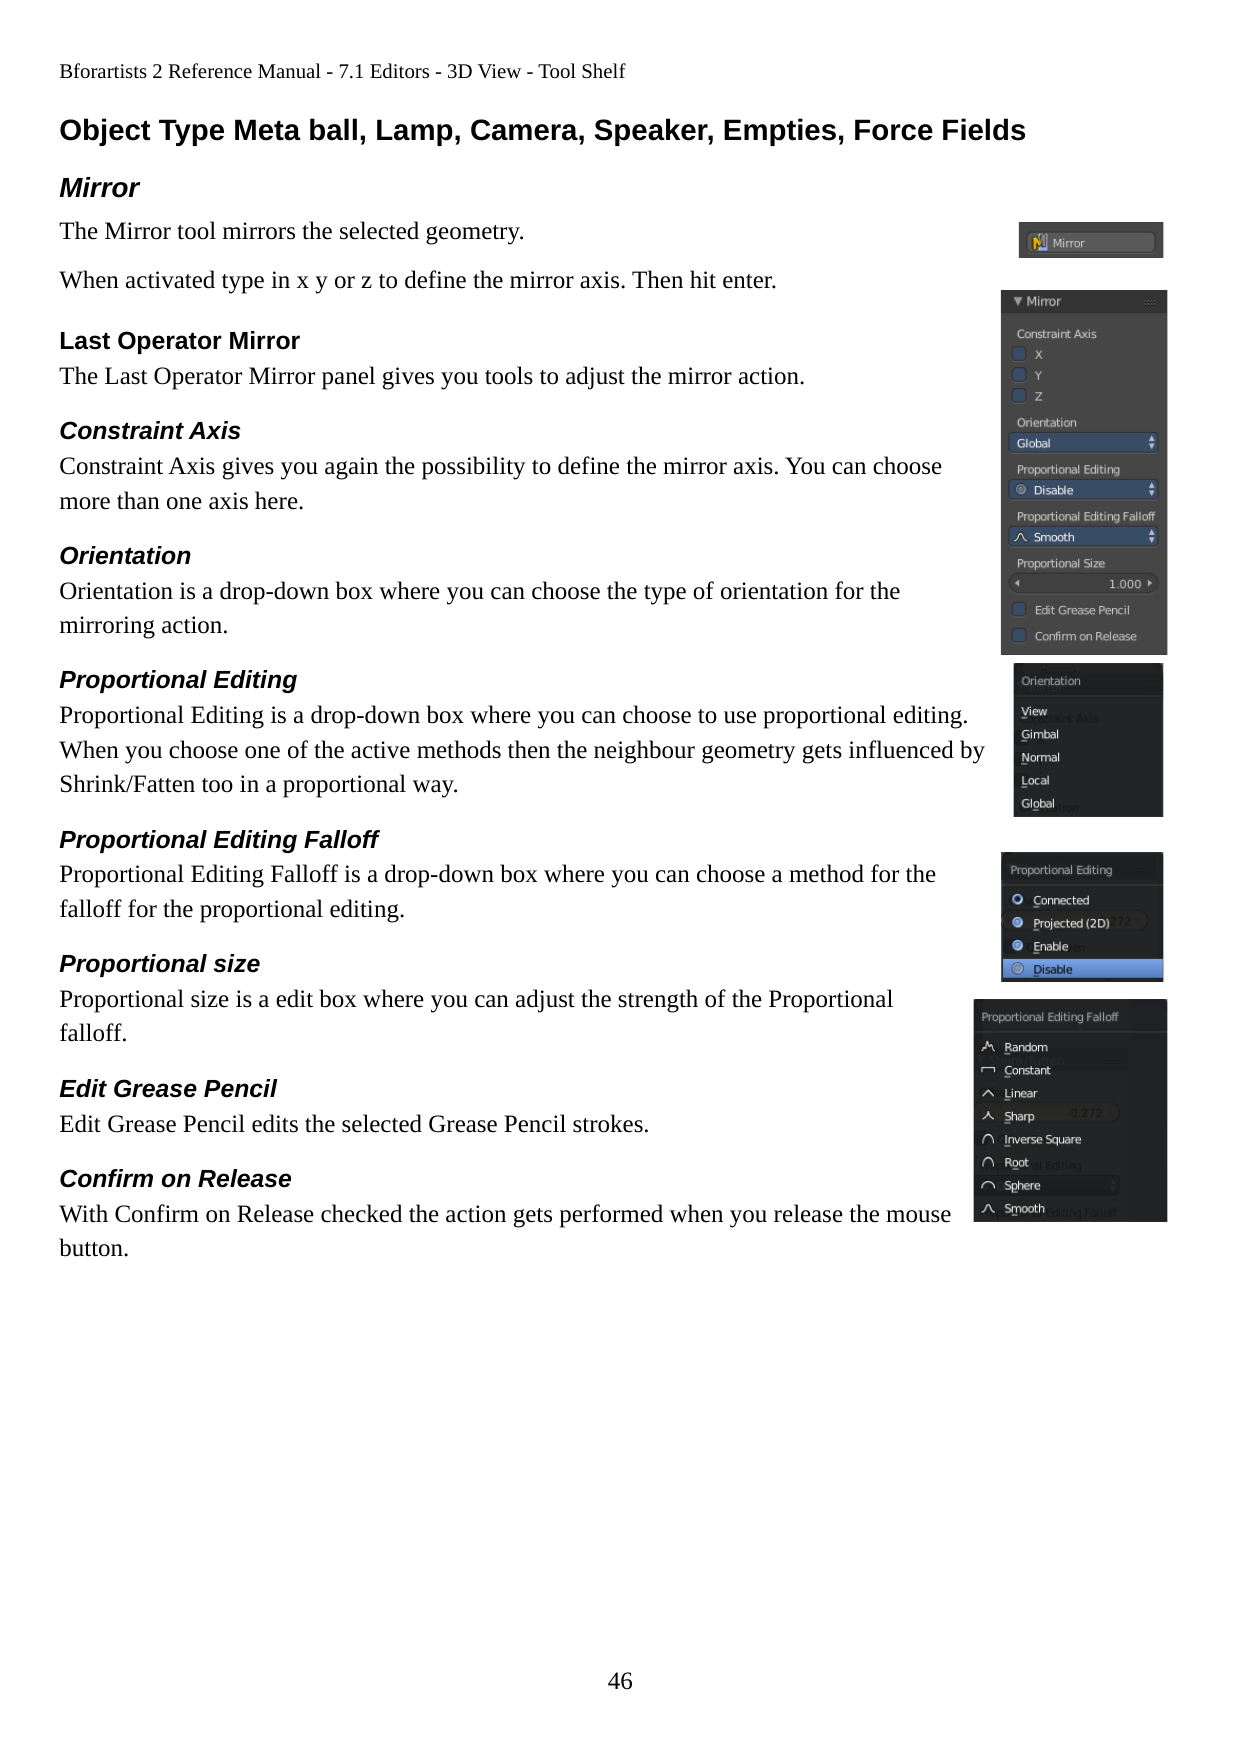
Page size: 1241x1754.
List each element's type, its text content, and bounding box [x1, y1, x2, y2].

subtitle Edit Grease Pencil [59, 1074, 973, 1102]
subtitle Orientation [59, 541, 1000, 569]
subtitle [1164, 666, 1181, 694]
text Edit Grease Pencil edits the selected Grease Pencil strokes. [59, 1109, 973, 1137]
subtitle [1164, 949, 1181, 978]
text Proportional size is a edit box where you can adjust the strength of the Proportional falloff. [59, 984, 1181, 1047]
picture [1000, 290, 1168, 655]
text Proportional Editing Falloff is a drop-down box where you can choose a method for the falloff for the proportional editing. [59, 859, 1001, 923]
text The Mirror tool mirrors the selected geometry. [59, 216, 1181, 244]
subtitle [1168, 1074, 1181, 1102]
text The Last Operator Mirror panel gives you tools to adjust the mirror action. [59, 361, 1000, 390]
subtitle Last Operator Mirror [59, 326, 1000, 355]
subtitle Confirm on Release [59, 1164, 973, 1192]
subtitle Proportional Editing Falloff [59, 825, 1181, 853]
picture [973, 999, 1168, 1222]
subtitle [1168, 541, 1181, 569]
picture [1001, 852, 1164, 982]
text Orientation is a drop-down box where you can choose the type of orientation for the mirroring action. [59, 576, 1000, 639]
subtitle [1168, 1164, 1181, 1192]
subtitle [1168, 416, 1181, 445]
text Proportional Editing is a drop-down box where you can choose to use proportional editing. When you choose one of the active methods then the neighbour geometry gets influenced by Shrink/Fatten too in a proportional way. [59, 700, 1013, 798]
picture [1018, 222, 1164, 258]
text Constraint Axis gives you again the possibility to define the mirror axis. You can choose more than one axis here. [59, 451, 1000, 514]
subtitle Proportional size [59, 949, 1001, 978]
subtitle Constraint Axis [59, 416, 1000, 445]
subtitle Mirror [59, 171, 1181, 203]
picture [1013, 663, 1164, 817]
text When activated type in x y or z to define the mirror axis. Then hit enter. [59, 265, 1181, 293]
subtitle Object Type Meta ball, Lamp, Camera, Speaker, Empties, Force Fields [59, 113, 1181, 146]
text With Confirm on Release checked the action gets performed when you release the mouse button. [59, 1199, 1181, 1262]
subtitle Proportional Editing [59, 666, 1013, 694]
